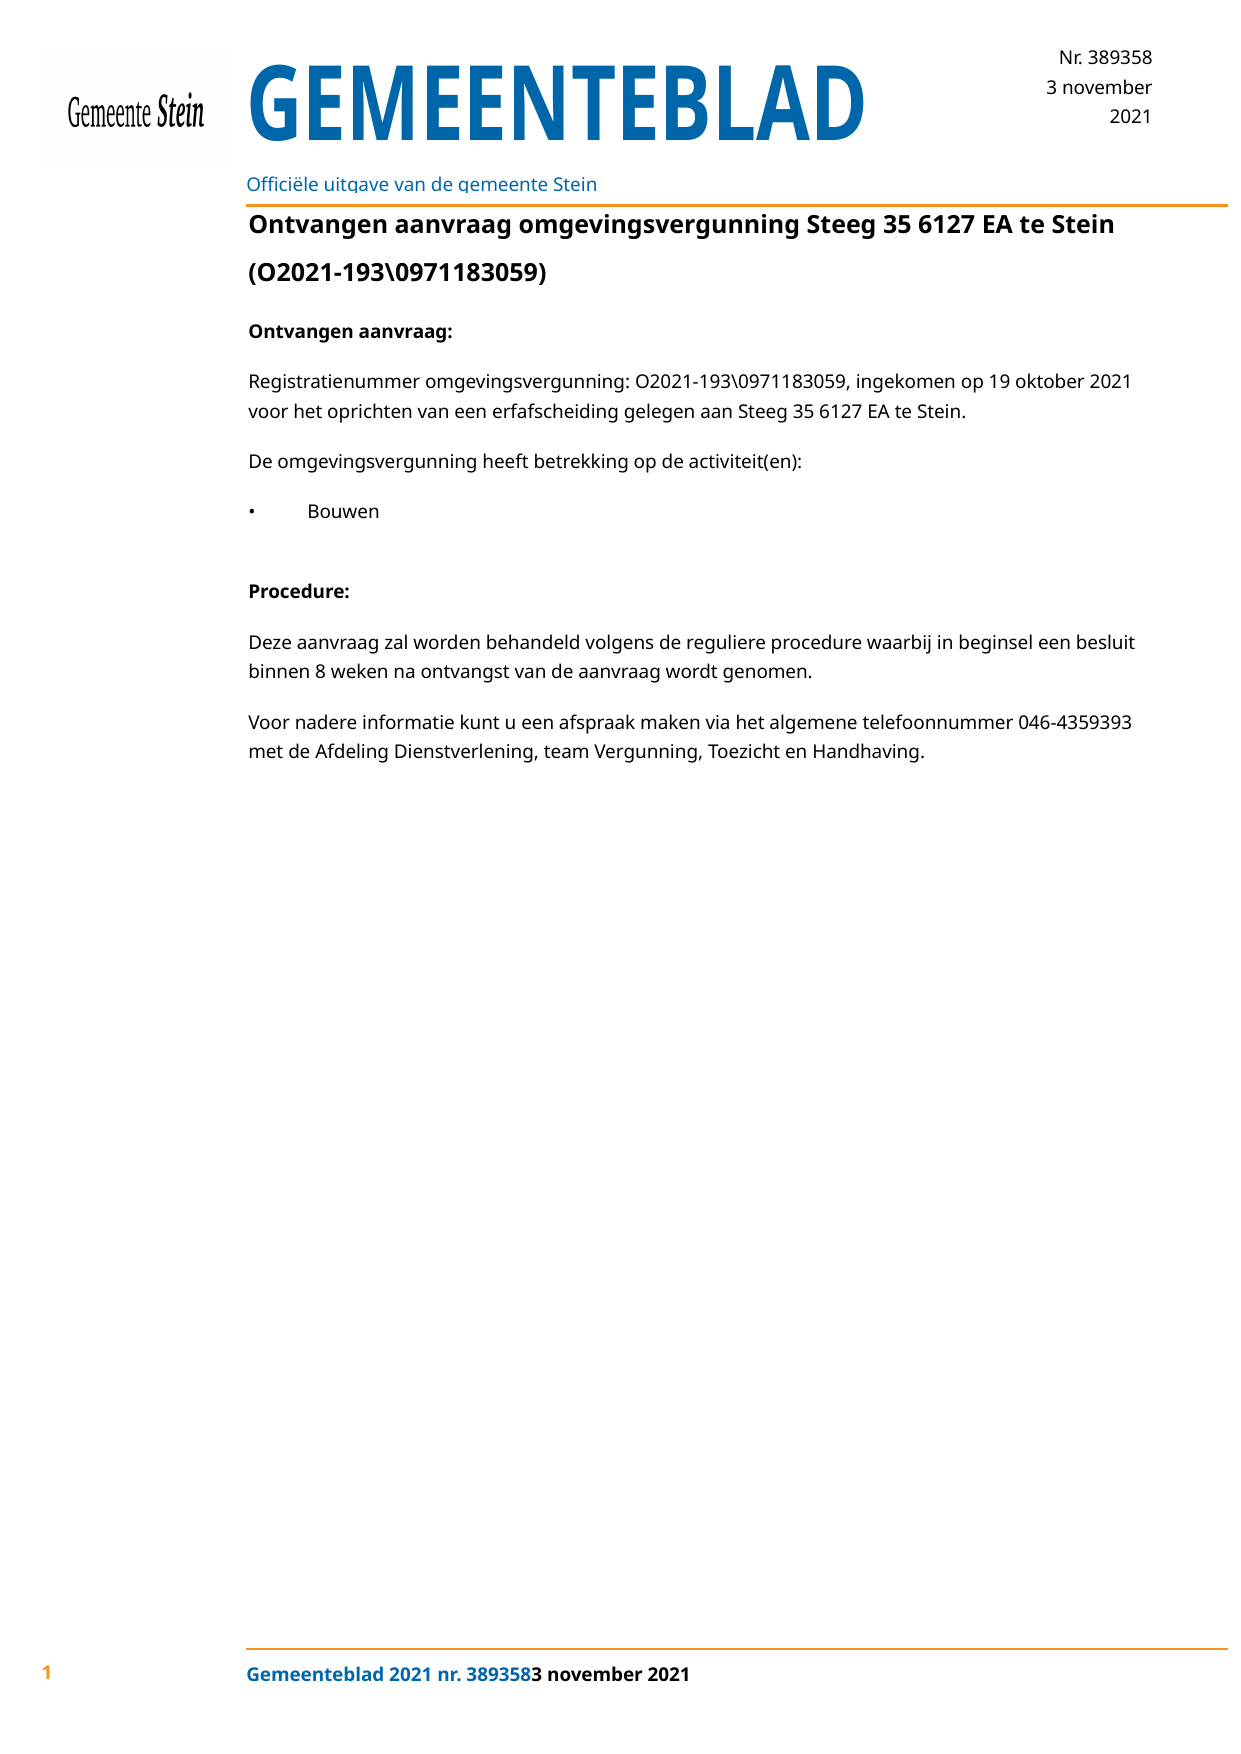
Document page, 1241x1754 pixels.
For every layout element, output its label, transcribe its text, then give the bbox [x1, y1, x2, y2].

list Bouwen [248, 499, 1152, 524]
picture [41, 47, 231, 172]
text Procedure: [248, 579, 1152, 604]
text Deze aanvraag zal worden behandeld volgens de reguliere procedure waarbij in beginsel een besluit binnen 8 weken na ontvangst van de aanvraag wordt genomen. [248, 629, 1152, 684]
text Ontvangen aanvraag omgevingsvergunning Steeg 35 6127 EA te Stein (O2021-193\0971183059) [248, 207, 1152, 288]
text Registratienummer omgevingsvergunning: O2021-193\0971183059, ingekomen op 19 oktober 2021 voor het oprichten van een erfafscheiding gelegen aan Steeg 35 6127 EA te Stein. [248, 368, 1152, 424]
text De omgevingsvergunning heeft betrekking op de activiteit(en): [248, 448, 1152, 474]
text Ontvangen aanvraag: [248, 318, 1152, 344]
text Voor nadere informatie kunt u een afspraak maken via het algemene telefoonnummer 046-4359393 met de Afdeling Dienstverlening, team Vergunning, Toezicht en Handhaving. [248, 709, 1152, 764]
